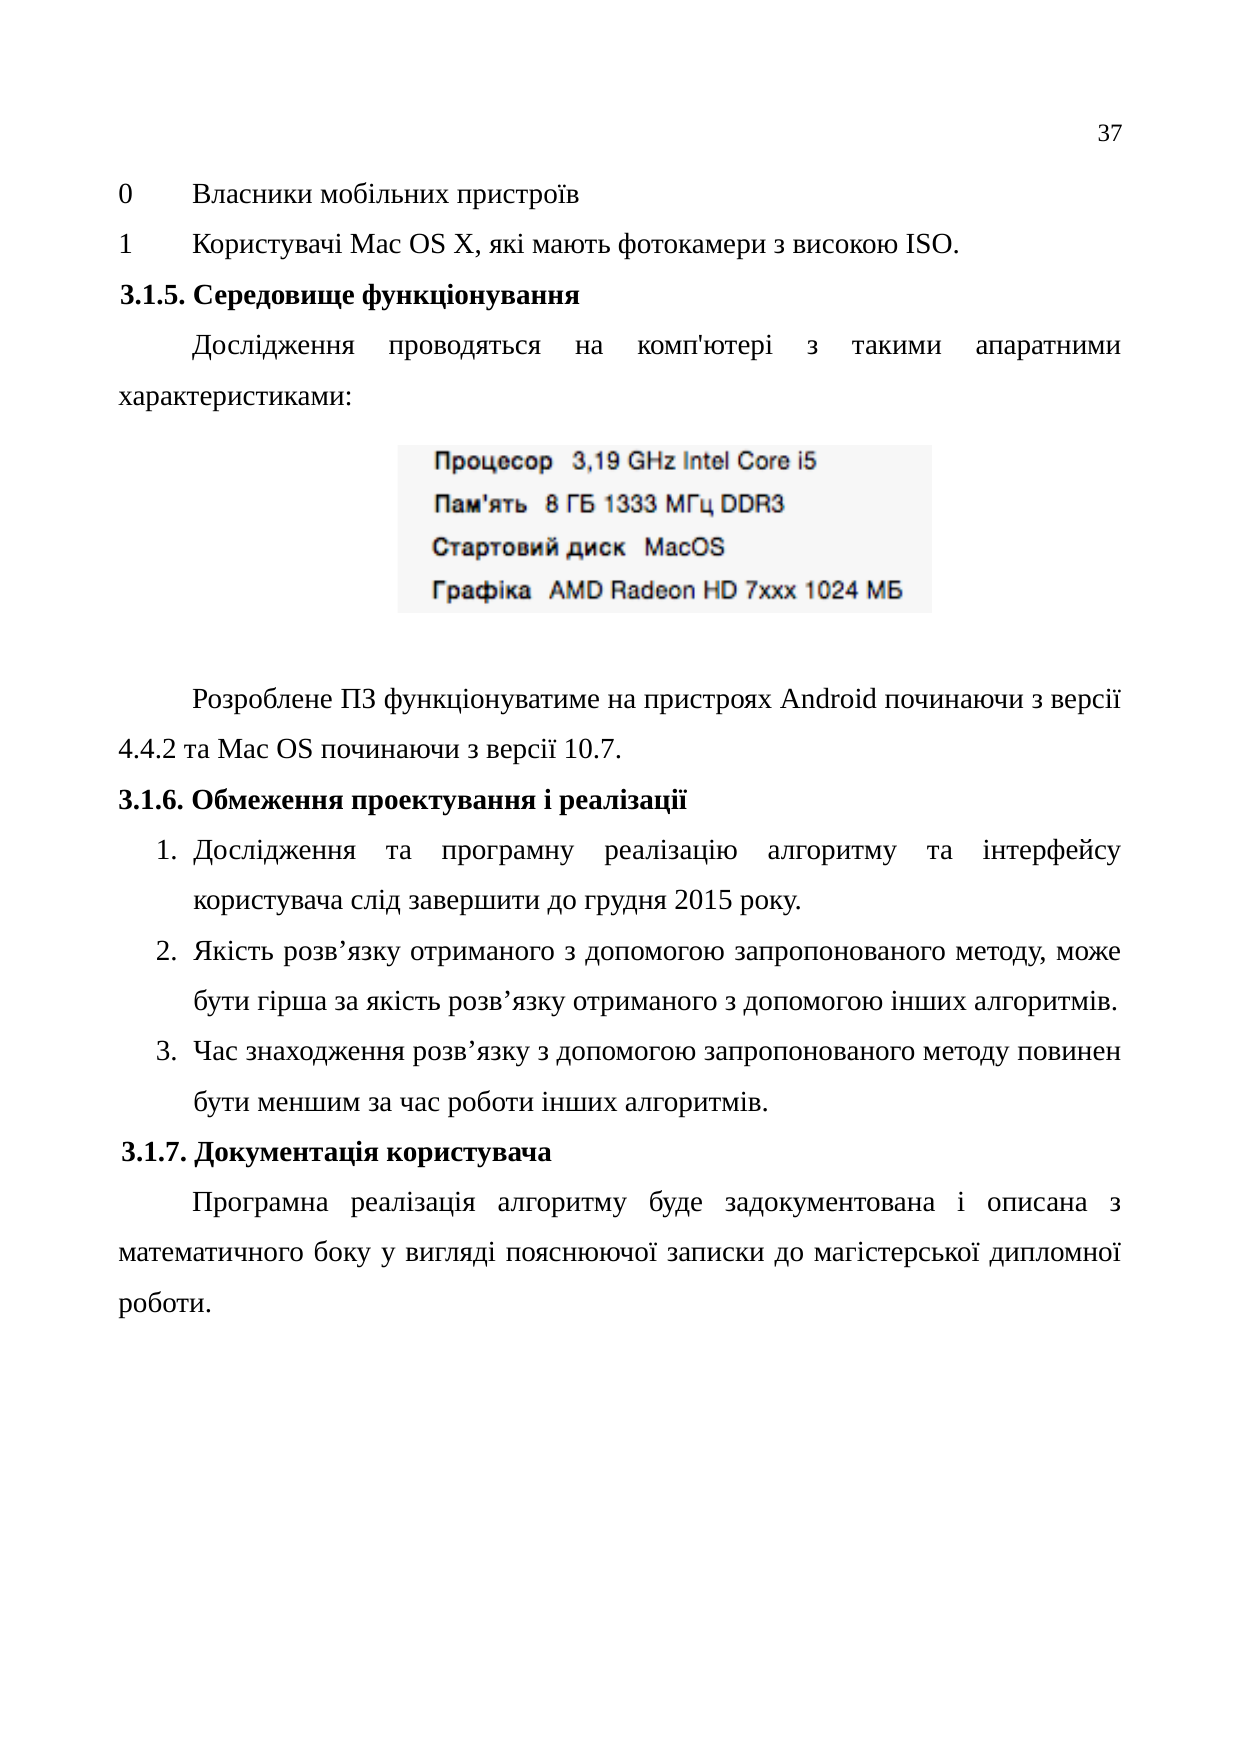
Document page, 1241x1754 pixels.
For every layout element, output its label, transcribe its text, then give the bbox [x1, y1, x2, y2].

subtitle 3.1.5. Середовище функціонування [120, 277, 1122, 311]
text Дослідження проводяться на комп'ютері з такими апаратними характеристиками: [118, 327, 1122, 411]
list Дослідження та програмну реалізацію алгоритму та інтерфейсу користувача слід завершити до грудня 2015 року. [156, 832, 1122, 916]
text Розроблене ПЗ функціонуватиме на пристроях Android починаючи з версії 4.4.2 та Mac OS починаючи з версії 10.7. [118, 681, 1122, 765]
list Користувачі Mac OS X, які мають фотокамери з високою ISO. [118, 227, 1122, 260]
subtitle 3.1.6. Обмеження проектування і реалізації [118, 782, 1122, 815]
list Якість розв’язку отриманого з допомогою запропонованого методу, може бути гірша за якість розв’язку отриманого з допомогою інших алгоритмів. [156, 933, 1122, 1017]
picture [397, 445, 932, 613]
text Програмна реалізація алгоритму буде задокументована і описана з математичного боку у вигляді пояснюючої записки до магістерської дипломної роботи. [118, 1184, 1122, 1318]
list Час знаходження розв’язку з допомогою запропонованого методу повинен бути меншим за час роботи інших алгоритмів. [156, 1033, 1122, 1117]
list Власники мобільних пристроїв [118, 176, 1122, 210]
subtitle 3.1.7. Документація користувача [121, 1134, 1122, 1167]
